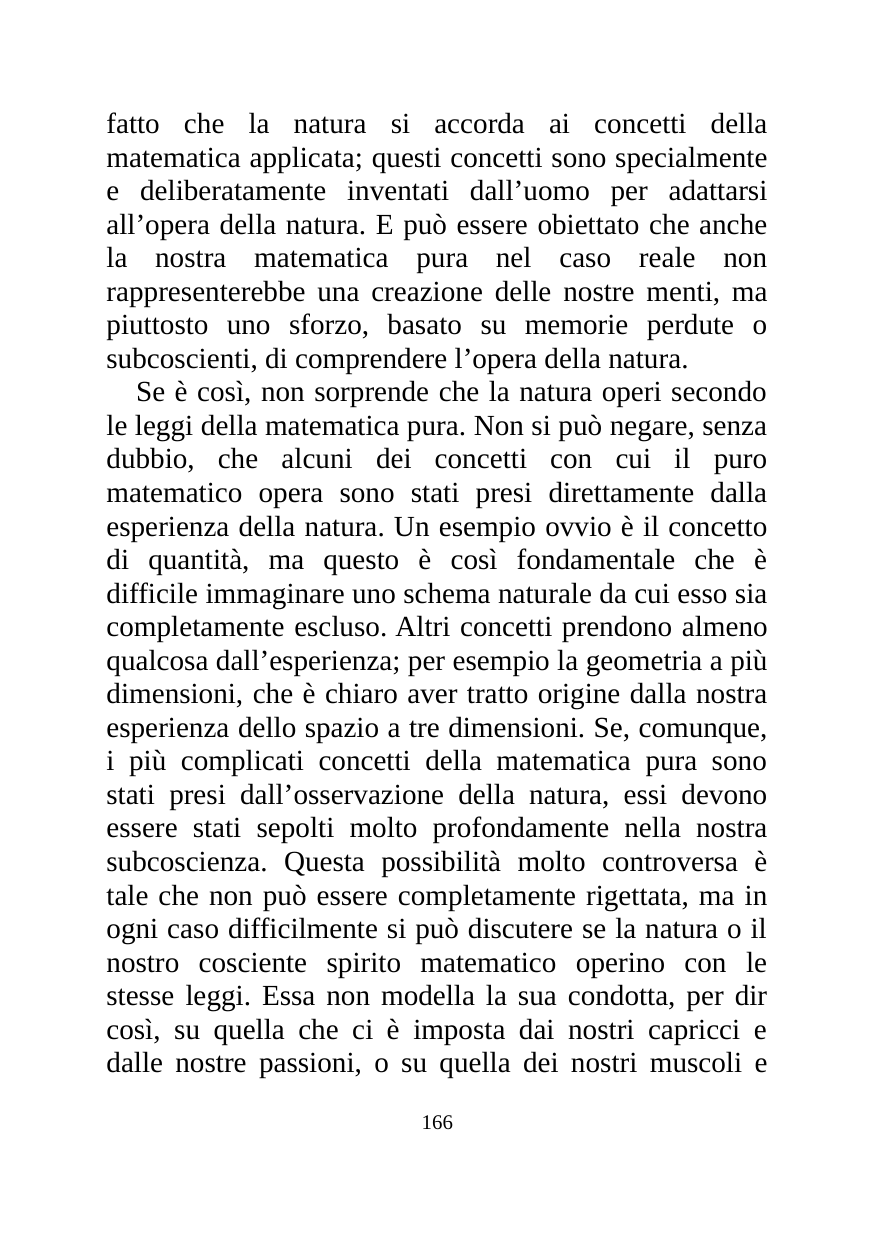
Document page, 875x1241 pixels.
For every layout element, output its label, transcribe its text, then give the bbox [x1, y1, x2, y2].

text fatto che la natura si accorda ai concetti della matematica applicata; questi concetti sono specialmente e deliberatamente inventati dall’uomo per adattarsi all’opera della natura. E può essere obiettato che anche la nostra matematica pura nel caso reale non rappresenterebbe una creazione delle nostre menti, ma piuttosto uno sforzo, basato su memorie perdute o subcoscienti, di comprendere l’opera della natura. [106, 106, 768, 374]
text Se è così, non sorprende che la natura operi secondo le leggi della matematica pura. Non si può negare, senza dubbio, che alcuni dei concetti con cui il puro matematico opera sono stati presi direttamente dalla esperienza della natura. Un esempio ovvio è il concetto di quantità, ma questo è così fondamentale che è difficile immaginare uno schema naturale da cui esso sia completamente escluso. Altri concetti prendono almeno qualcosa dall’esperienza; per esempio la geometria a più dimensioni, che è chiaro aver tratto origine dalla nostra esperienza dello spazio a tre dimensioni. Se, comunque, i più complicati concetti della matematica pura sono stati presi dall’osservazione della natura, essi devono essere stati sepolti molto profondamente nella nostra subcoscienza. Questa possibilità molto controversa è tale che non può essere completamente rigettata, ma in ogni caso difficilmente si può discutere se la natura o il nostro cosciente spirito matematico operino con le stesse leggi. Essa non modella la sua condotta, per dir così, su quella che ci è imposta dai nostri capricci e dalle nostre passioni, o su quella dei nostri muscoli e [106, 374, 768, 1079]
